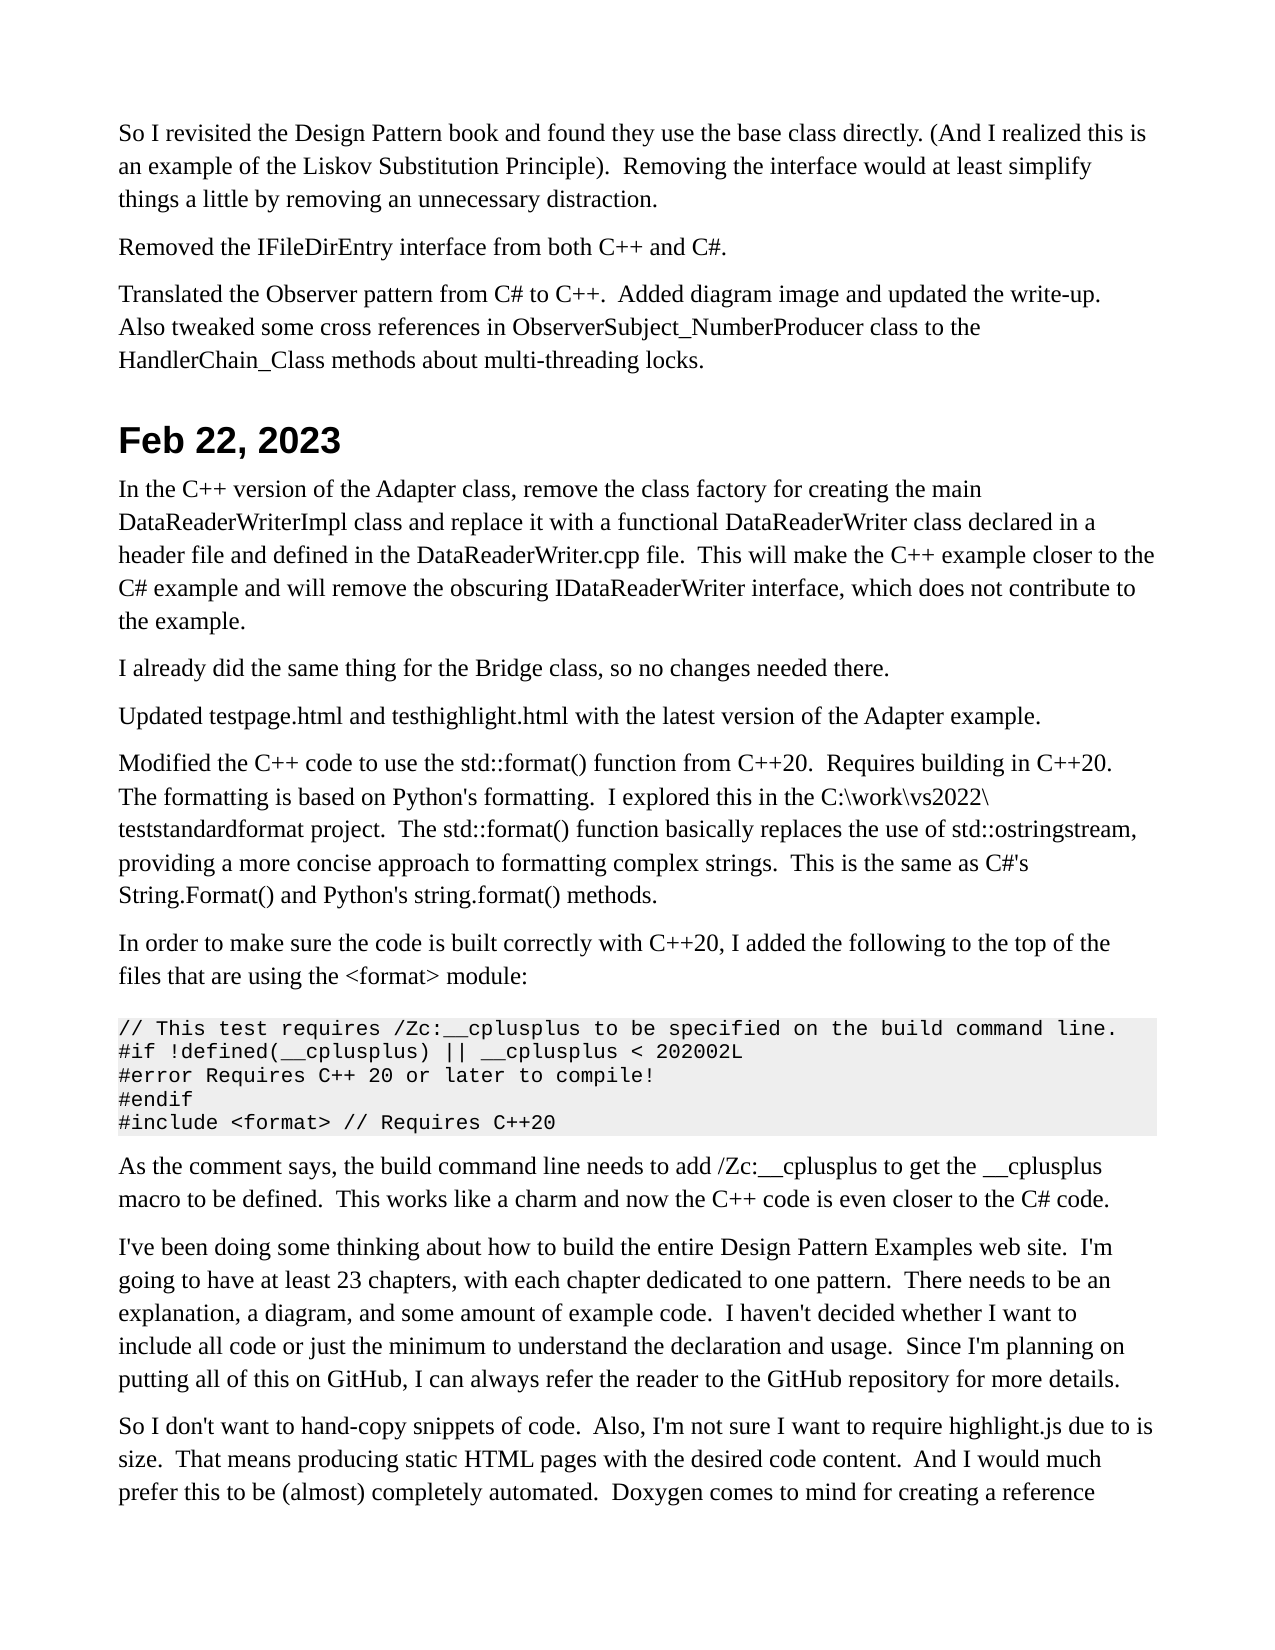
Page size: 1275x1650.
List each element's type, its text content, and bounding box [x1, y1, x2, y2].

text So I don't want to hand-copy snippets of code. Also, I'm not sure I want to require highlight.js due to is size. That means producing static HTML pages with the desired code content. And I would much prefer this to be (almost) completely automated. Doxygen comes to mind for creating a reference [118, 1411, 1157, 1506]
subtitle Feb 22, 2023 [118, 418, 1157, 461]
text Removed the IFileDirEntry interface from both C++ and C#. [118, 232, 1157, 261]
text I've been doing some thinking about how to build the entire Design Pattern Examples web site. I'm going to have at least 23 chapters, with each chapter dedicated to one pattern. There needs to be an explanation, a diagram, and some amount of example code. I haven't decided whether I want to include all code or just the minimum to understand the declaration and usage. Since I'm planning on putting all of this on GitHub, I can always refer the reader to the GitHub repository for more details. [118, 1232, 1157, 1392]
text Modified the C++ code to use the std::format() function from C++20. Requires building in C++20. The formatting is based on Python's formatting. I explored this in the C:\work\vs2022\teststandardformat project. The std::format() function basically replaces the use of std::ostringstream, providing a more concise approach to formatting complex strings. This is the same as C#'s String.Format() and Python's string.format() methods. [118, 748, 1157, 909]
text So I revisited the Design Pattern book and found they use the base class directly. (And I realized this is an example of the Liskov Substitution Principle). Removing the interface would at least simplify things a little by removing an unnecessary distraction. [118, 118, 1157, 213]
text In order to make sure the code is built correctly with C++20, I added the following to the top of the files that are using the <format> module: [118, 928, 1157, 990]
text #if !defined(__cplusplus) || __cplusplus < 202002L [118, 1041, 1157, 1065]
text #endif [118, 1089, 1157, 1112]
text // This test requires /Zc:__cplusplus to be specified on the build command line. [118, 1018, 1157, 1041]
text #include <format> // Requires C++20 [118, 1112, 1157, 1136]
text Updated testpage.html and testhighlight.html with the latest version of the Adapter example. [118, 701, 1157, 730]
text In the C++ version of the Adapter class, remove the class factory for creating the main DataReaderWriterImpl class and replace it with a functional DataReaderWriter class declared in a header file and defined in the DataReaderWriter.cpp file. This will make the C++ example closer to the C# example and will remove the obscuring IDataReaderWriter interface, which does not contribute to the example. [118, 474, 1157, 634]
text Translated the Observer pattern from C# to C++. Added diagram image and updated the write-up. Also tweaked some cross references in ObserverSubject_NumberProducer class to the HandlerChain_Class methods about multi-threading locks. [118, 279, 1157, 374]
text As the comment says, the build command line needs to add /Zc:__cplusplus to get the __cplusplus macro to be defined. This works like a charm and now the C++ code is even closer to the C# code. [118, 1151, 1157, 1213]
text I already did the same thing for the Bridge class, so no changes needed there. [118, 653, 1157, 682]
text #error Requires C++ 20 or later to compile! [118, 1065, 1157, 1089]
